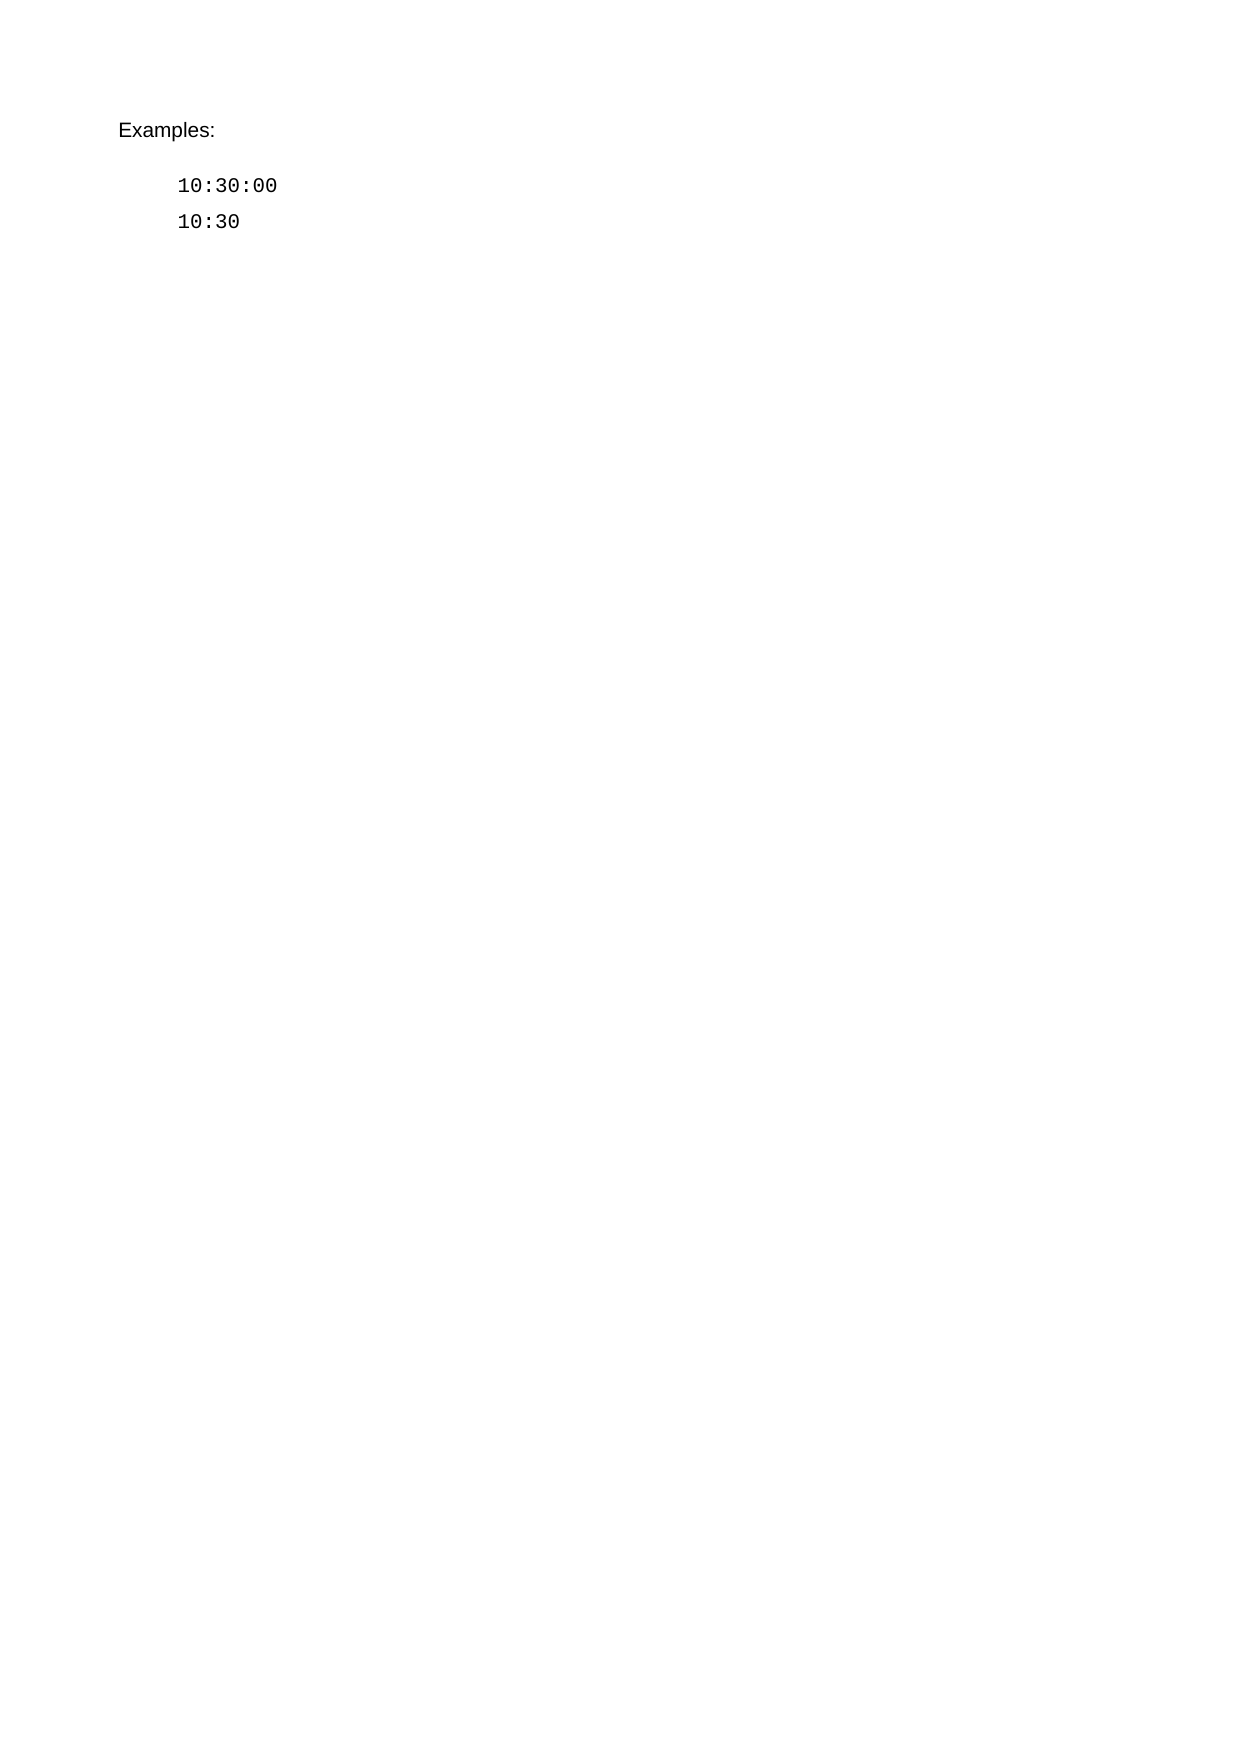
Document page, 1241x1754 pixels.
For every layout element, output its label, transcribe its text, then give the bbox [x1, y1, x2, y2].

text Examples: [118, 118, 1122, 142]
text 10:30:00 10:30 [177, 175, 1063, 234]
